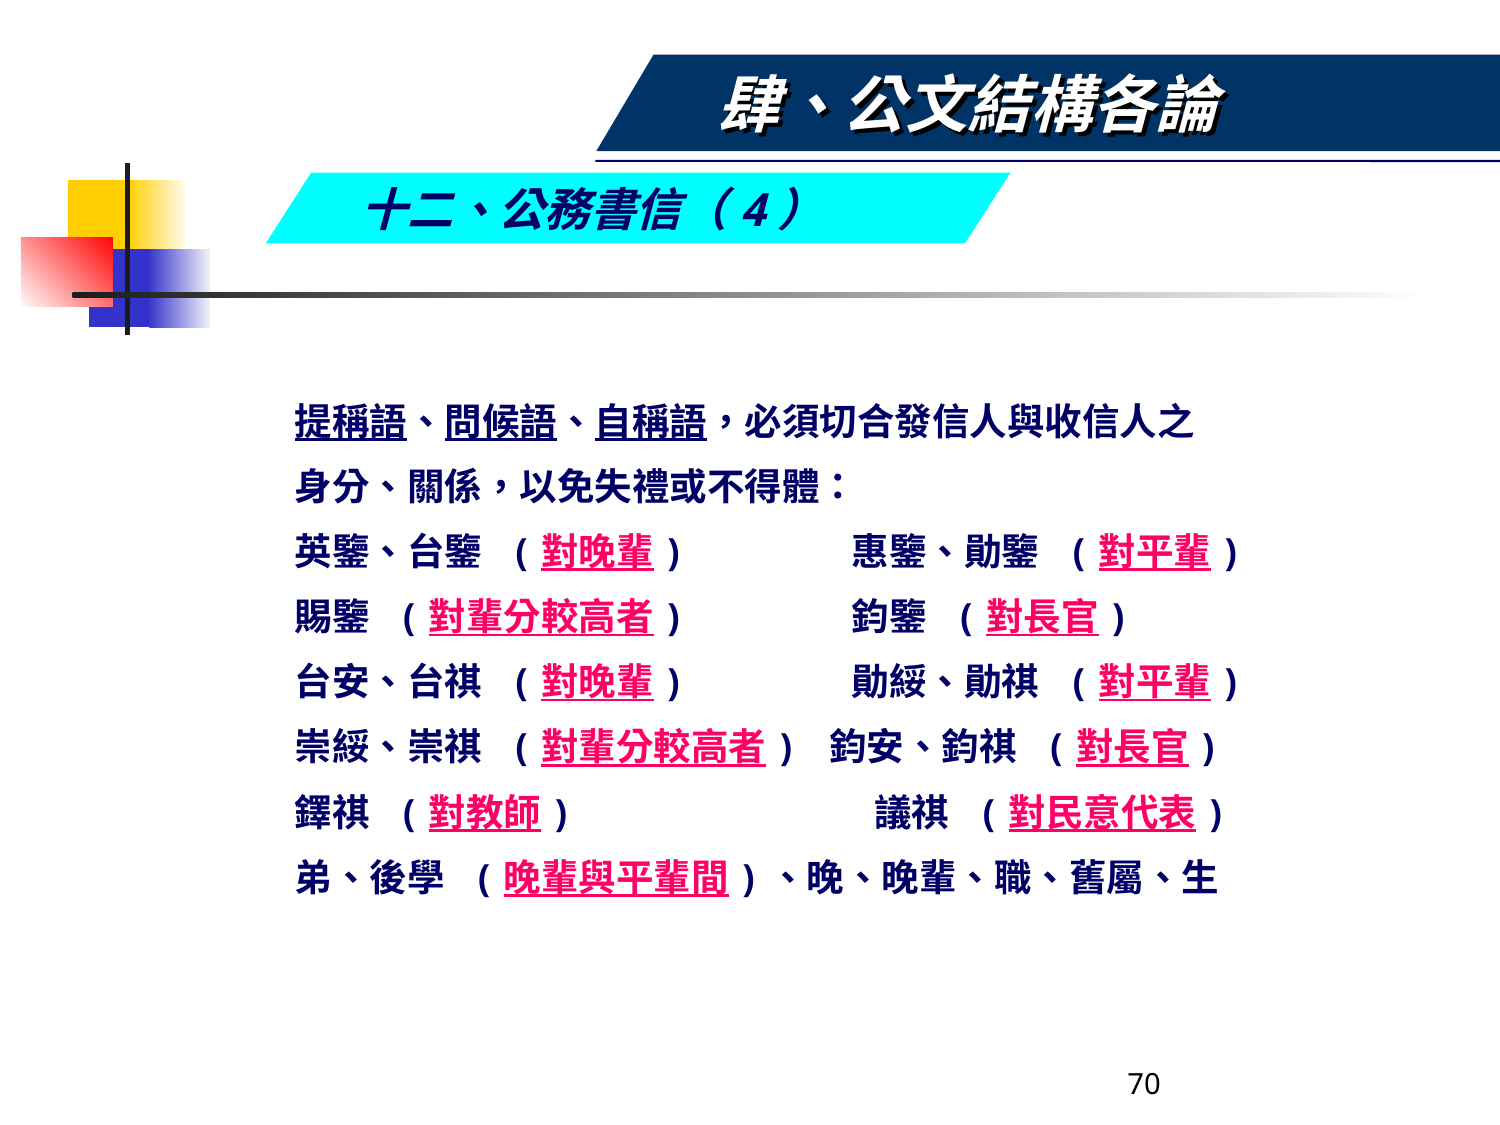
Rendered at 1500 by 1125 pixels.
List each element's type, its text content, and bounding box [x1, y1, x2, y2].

text_box 十二、公務書信（4） [265, 172, 1011, 244]
text_box 提稱語、問候語、自稱語，必須切合發信人與收信人之 身分、關係，以免失禮或不得體： 英鑒、台鑒 (對晚輩) 惠鑒、勛鑒 (對平輩) 賜鑒 (對輩分較高者) 鈞鑒 (對長官) 台安、台祺 (對晚輩) 勛綏、勛祺 (對平輩) 崇綏、崇祺 (對輩分較高者) 鈞安、鈞祺 (對長官) 鐸祺 (對教師) 議祺 (對民意代表) 弟、後學 (晚輩與平輩間)、晚、晚輩、職、舊屬、生 [280, 370, 1310, 940]
text_box [1112, 1037, 1426, 1113]
text_box 肆、公文結構各論 [596, 54, 1500, 152]
